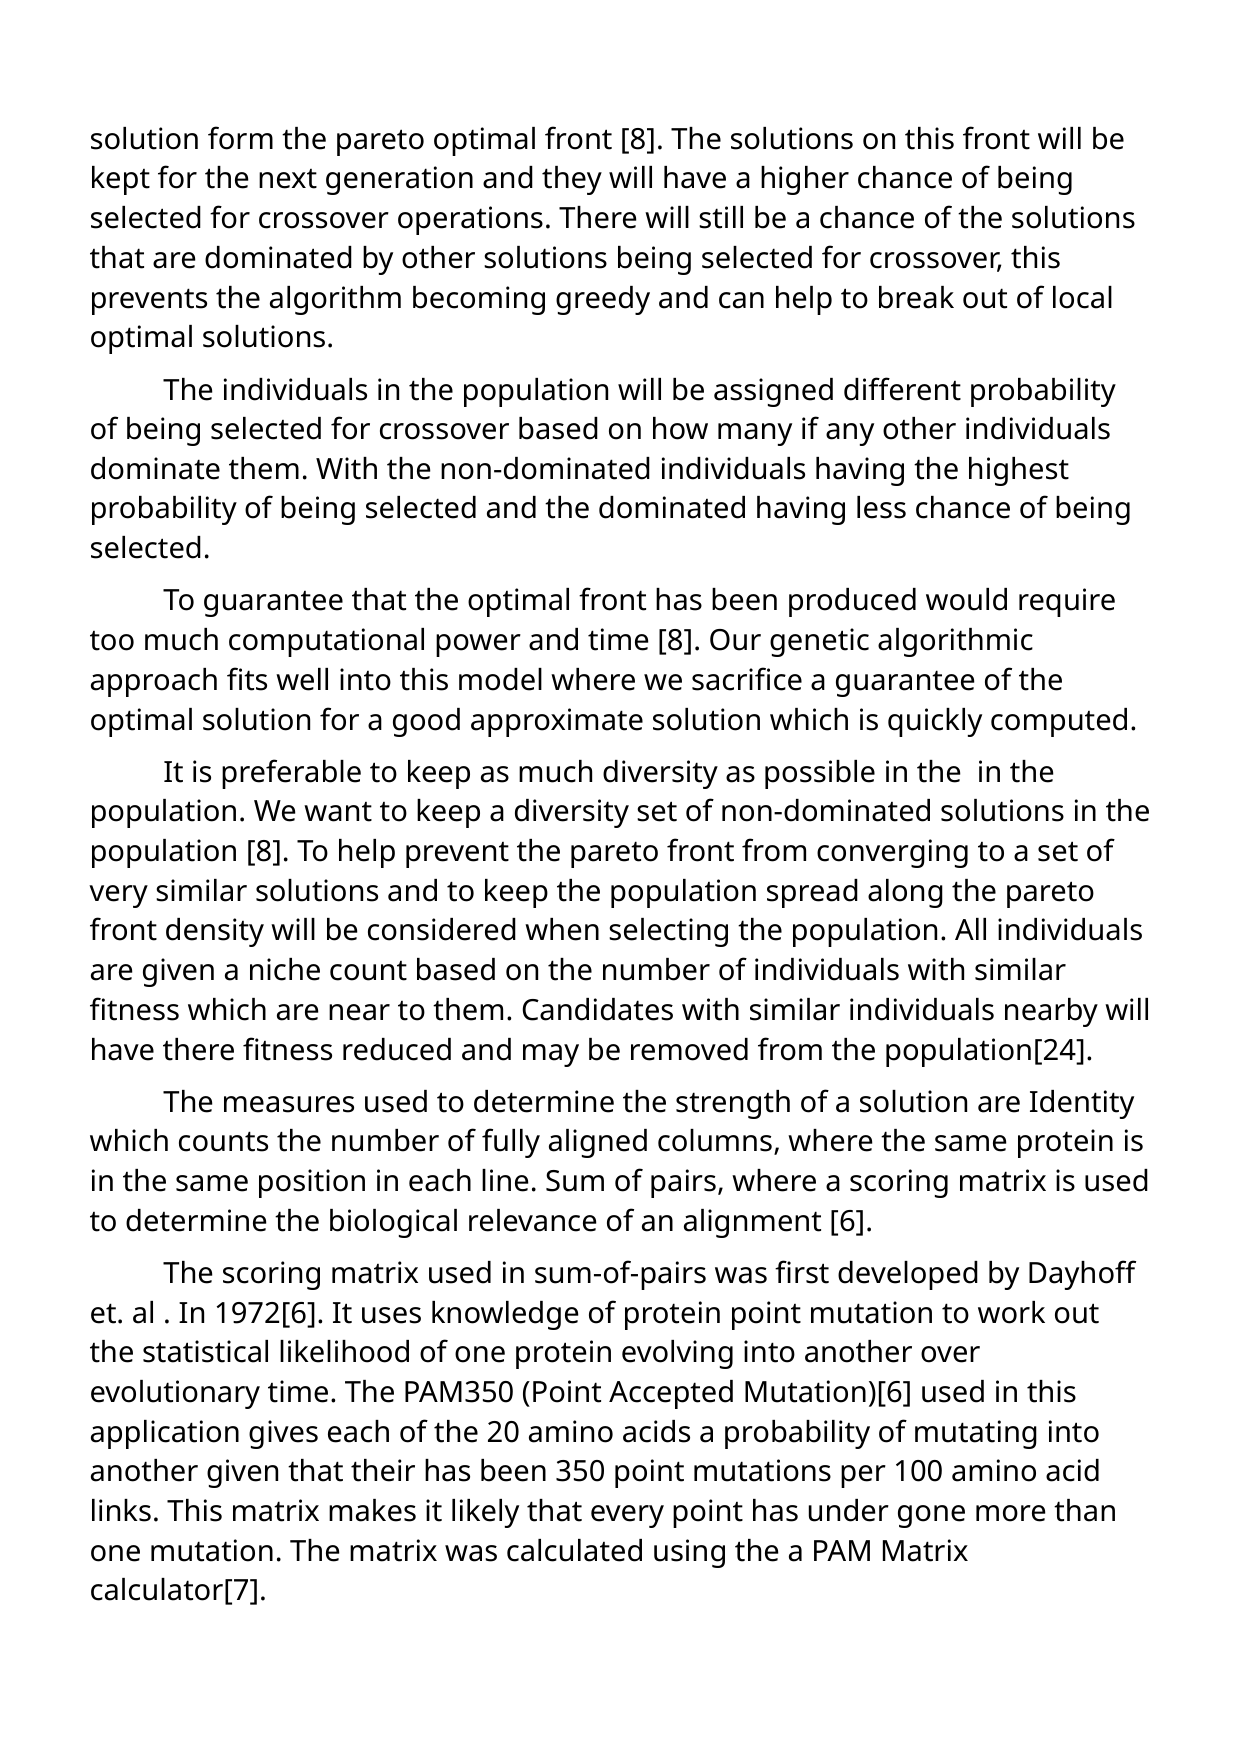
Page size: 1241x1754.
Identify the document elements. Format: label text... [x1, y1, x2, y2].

text The scoring matrix used in sum-of-pairs was first developed by Dayhoff et. al . In 1972[6]. It uses knowledge of protein point mutation to work out the statistical likelihood of one protein evolving into another over evolutionary time. The PAM350 (Point Accepted Mutation)[6] used in this application gives each of the 20 amino acids a probability of mutating into another given that their has been 350 point mutations per 100 amino acid links. This matrix makes it likely that every point has under gone more than one mutation. The matrix was calculated using the a PAM Matrix calculator[7]. [89, 1252, 1152, 1609]
text solution form the pareto optimal front [8]. The solutions on this front will be kept for the next generation and they will have a higher chance of being selected for crossover operations. There will still be a chance of the solutions that are dominated by other solutions being selected for crossover, this prevents the algorithm becoming greedy and can help to break out of local optimal solutions. [89, 118, 1152, 356]
text The measures used to determine the strength of a solution are Identity which counts the number of fully aligned columns, where the same protein is in the same position in each line. Sum of pairs, where a scoring matrix is used to determine the biological relevance of an alignment [6]. [89, 1081, 1152, 1240]
text To guarantee that the optimal front has been produced would require too much computational power and time [8]. Our genetic algorithmic approach fits well into this model where we sacrifice a guarantee of the optimal solution for a good approximate solution which is quickly computed. [89, 580, 1152, 738]
text It is preferable to keep as much diversity as possible in the in the population. We want to keep a diversity set of non-dominated solutions in the population [8]. To help prevent the pareto front from converging to a set of very similar solutions and to keep the population spread along the pareto front density will be considered when selecting the population. All individuals are given a niche count based on the number of individuals with similar fitness which are near to them. Candidates with similar individuals nearby will have there fitness reduced and may be removed from the population[24]. [89, 751, 1152, 1068]
text The individuals in the population will be assigned different probability of being selected for crossover based on how many if any other individuals dominate them. With the non-dominated individuals having the highest probability of being selected and the dominated having less chance of being selected. [89, 369, 1152, 567]
